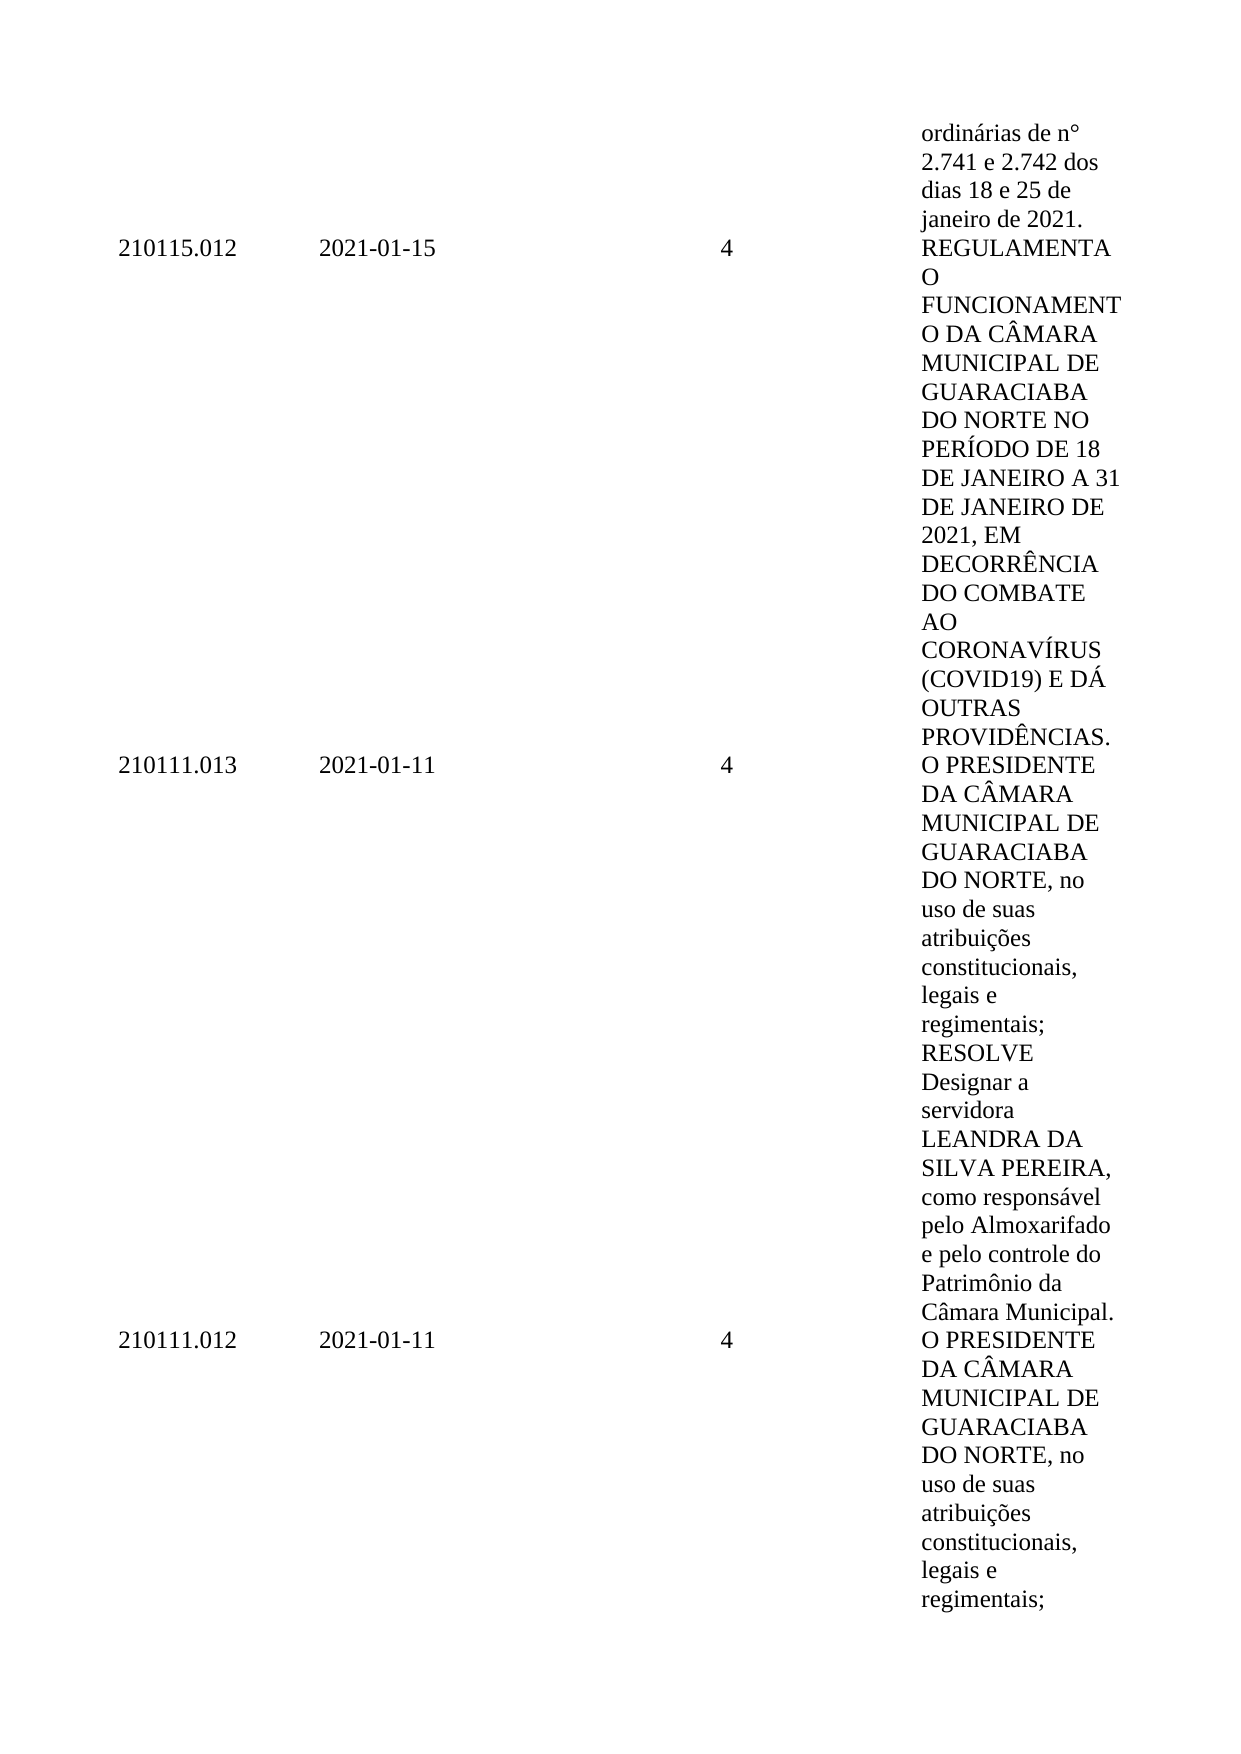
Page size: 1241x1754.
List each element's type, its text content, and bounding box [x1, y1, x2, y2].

table_cell ordinárias de n° 2.741 e 2.742 dos dias 18 e 25 de janeiro de 2021. [921, 118, 1122, 233]
table_cell [520, 1326, 720, 1613]
table_cell 210111.013 [118, 751, 319, 1326]
table_cell [520, 751, 720, 1326]
table_cell REGULAMENTA O FUNCIONAMENTO DA CÂMARA MUNICIPAL DE GUARACIABA DO NORTE NO PERÍODO DE 18 DE JANEIRO A 31 DE JANEIRO DE 2021, EM DECORRÊNCIA DO COMBATE AO CORONAVÍRUS (COVID19) E DÁ OUTRAS PROVIDÊNCIAS. [921, 233, 1122, 751]
table_cell 2021-01-11 [319, 751, 519, 1326]
table_cell 4 [720, 1326, 921, 1613]
table_cell [520, 233, 720, 751]
table_cell [319, 118, 519, 233]
table_cell 210111.012 [118, 1326, 319, 1613]
table_cell 2021-01-11 [319, 1326, 519, 1613]
table_cell 2021-01-15 [319, 233, 519, 751]
table_cell O PRESIDENTE DA CÂMARA MUNICIPAL DE GUARACIABA DO NORTE, no uso de suas atribuições constitucionais, legais e regimentais; RESOLVE Designar a servidora LEANDRA DA SILVA PEREIRA, como responsável pelo Almoxarifado e pelo controle do Patrimônio da Câmara Municipal. [921, 751, 1122, 1326]
table_cell [118, 118, 319, 233]
table_cell [720, 118, 921, 233]
table_cell 210115.012 [118, 233, 319, 751]
table_cell [520, 118, 720, 233]
table_cell 4 [720, 751, 921, 1326]
table_cell 4 [720, 233, 921, 751]
table_cell O PRESIDENTE DA CÂMARA MUNICIPAL DE GUARACIABA DO NORTE, no uso de suas atribuições constitucionais, legais e regimentais; [921, 1326, 1122, 1613]
